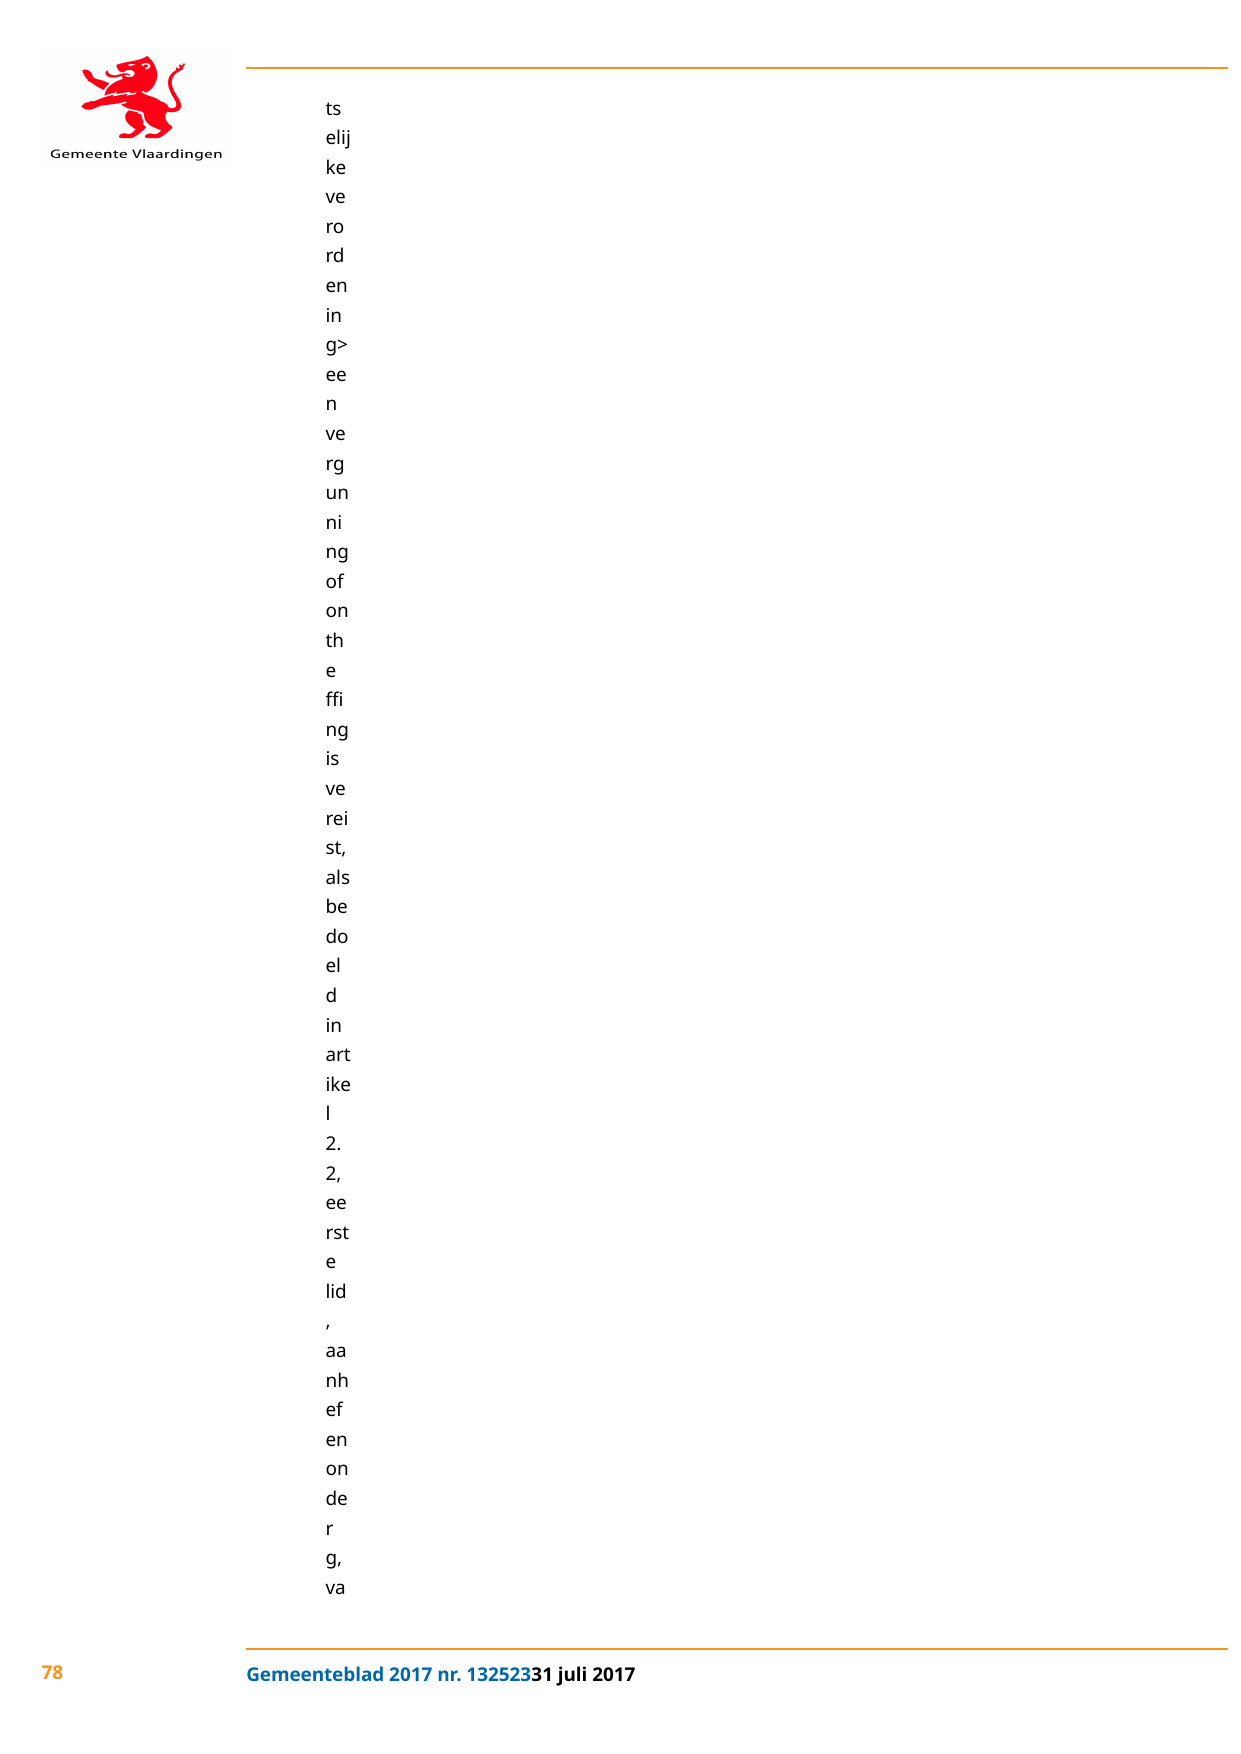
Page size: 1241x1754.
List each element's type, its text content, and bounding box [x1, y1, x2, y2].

table_cell [403, 95, 429, 1600]
table_cell [300, 95, 325, 1600]
table_cell [351, 95, 377, 1600]
table_cell [248, 95, 274, 1600]
table_cell [377, 95, 403, 1600]
table_cell [274, 95, 299, 1600]
table_cell tselijke verordening> een vergunning of ontheffing is vereist, als bedoeld in artikel 2.2, eerste lid, aanhef en onder g, va [325, 95, 351, 1600]
picture [41, 47, 231, 172]
